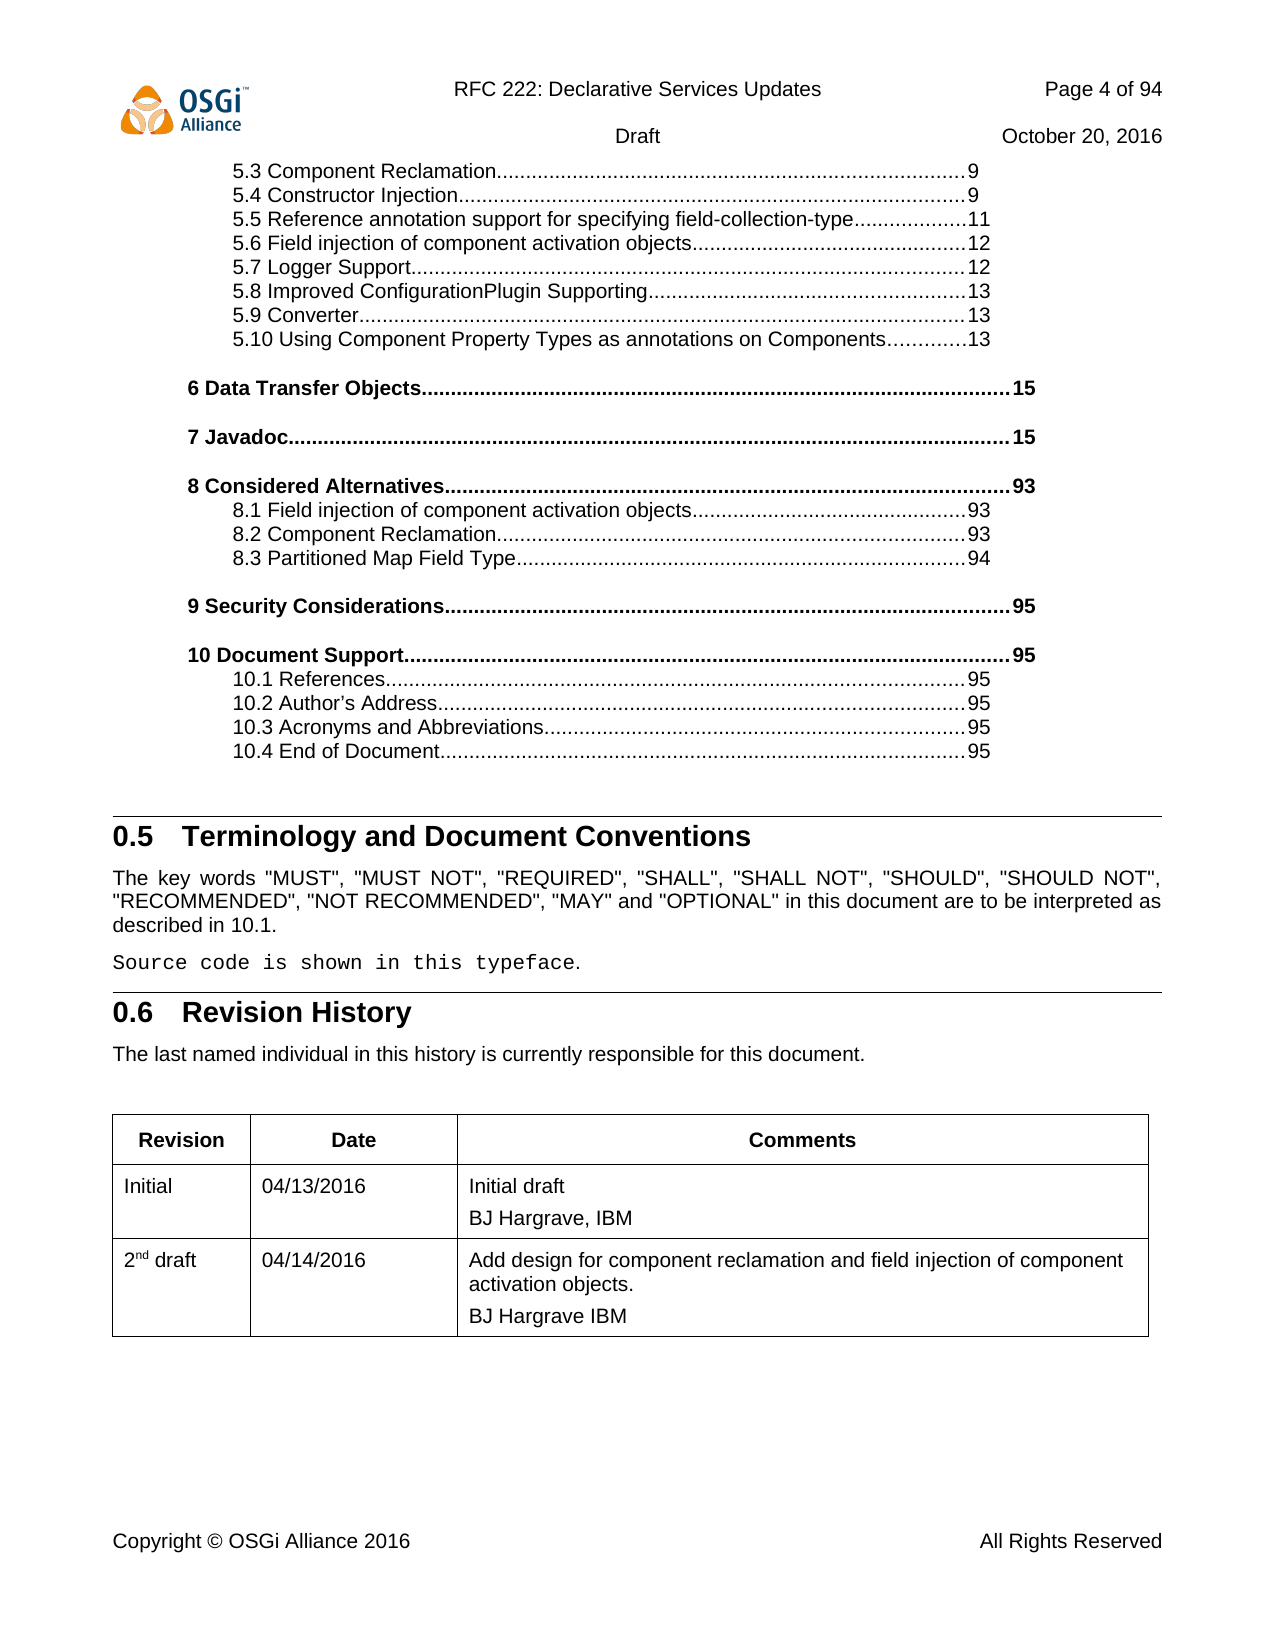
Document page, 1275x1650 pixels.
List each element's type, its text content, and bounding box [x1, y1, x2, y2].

table_cell 04/13/2016 [251, 1165, 457, 1238]
text 8 Considered Alternatives 93 [187, 473, 1162, 497]
text 10.4 End of Document 95 [232, 739, 1162, 763]
table_cell 04/14/2016 [251, 1239, 457, 1336]
text 10.2 Author’s Address 95 [232, 691, 1162, 715]
text 6 Data Transfer Objects 15 [187, 376, 1162, 399]
table_cell Initial draft BJ Hargrave, IBM [458, 1165, 1148, 1238]
table_header Revision [113, 1115, 250, 1164]
table_header Comments [458, 1115, 1148, 1164]
text 8.3 Partitioned Map Field Type 94 [232, 545, 1162, 569]
subtitle Revision History [112, 993, 1162, 1029]
text Source code is shown in this typeface. [112, 950, 1162, 976]
text 5.7 Logger Support 12 [232, 255, 1162, 279]
text 8.1 Field injection of component activation objects 93 [232, 497, 1162, 521]
table_cell 2nd draft [113, 1239, 250, 1336]
table_cell Initial [113, 1165, 250, 1238]
text 10.3 Acronyms and Abbreviations 95 [232, 715, 1162, 739]
text 5.6 Field injection of component activation objects 12 [232, 231, 1162, 255]
picture [113, 78, 257, 142]
text 5.3 Component Reclamation 9 [232, 159, 1162, 183]
subtitle Terminology and Document Conventions [112, 817, 1162, 853]
text 5.9 Converter 13 [232, 303, 1162, 327]
text The key words "MUST", "MUST NOT", "REQUIRED", "SHALL", "SHALL NOT", "SHOULD", "SHOULD NOT", "RECOMMENDED", "NOT RECOMMENDED", "MAY" and "OPTIONAL" in this document are to be interpreted as described in 10.1. [112, 865, 1162, 937]
table_cell Add design for component reclamation and field injection of component activation objects. BJ Hargrave IBM [458, 1239, 1148, 1336]
table_header Date [251, 1115, 457, 1164]
text 7 Javadoc 15 [187, 424, 1162, 448]
text 5.5 Reference annotation support for specifying field-collection-type 11 [232, 207, 1162, 231]
text 5.8 Improved ConfigurationPlugin Supporting 13 [232, 279, 1162, 303]
text 9 Security Considerations 95 [187, 594, 1162, 618]
text 8.2 Component Reclamation 93 [232, 521, 1162, 545]
text 10.1 References 95 [232, 667, 1162, 691]
text 5.10 Using Component Property Types as annotations on Components 13 [232, 327, 1162, 351]
text 5.4 Constructor Injection 9 [232, 183, 1162, 207]
text 10 Document Support 95 [187, 643, 1162, 667]
text The last named individual in this history is currently responsible for this document. [112, 1041, 1162, 1065]
